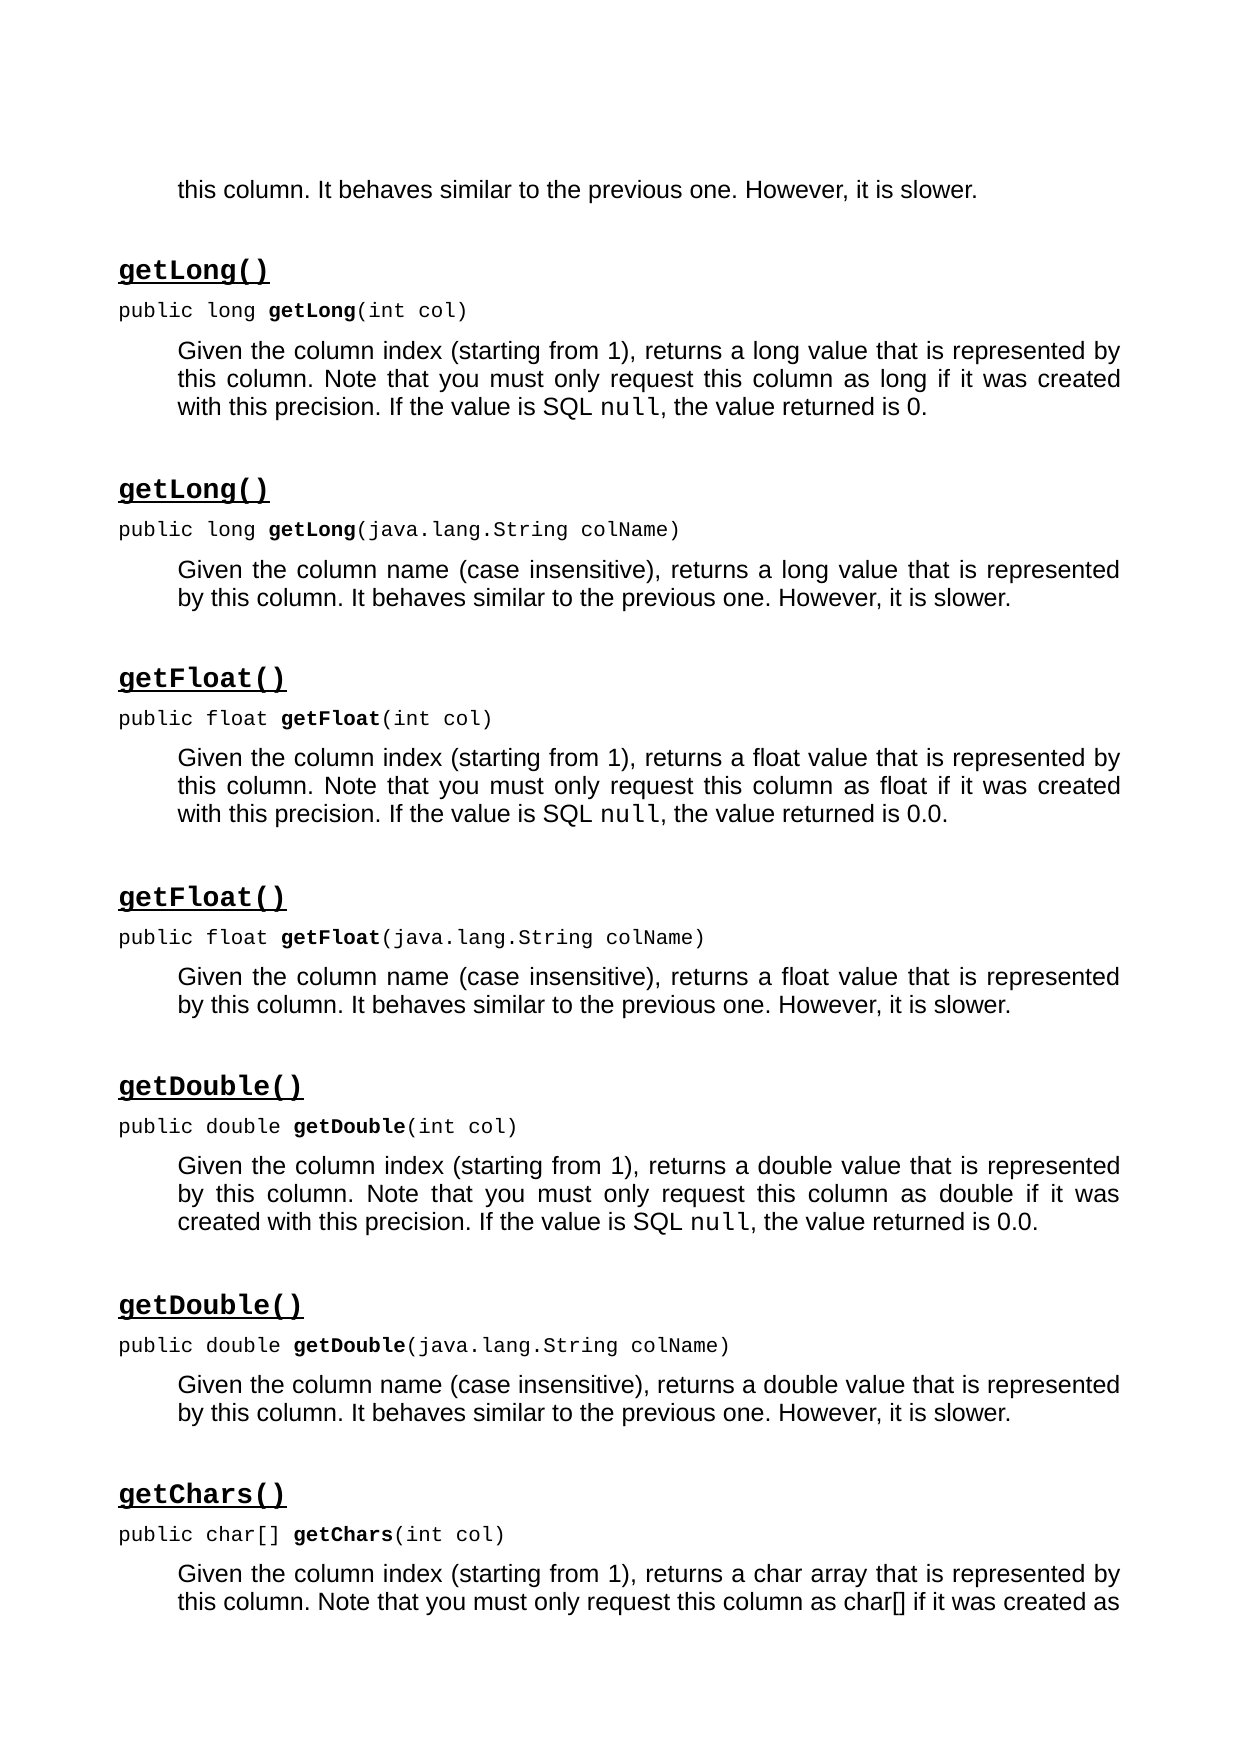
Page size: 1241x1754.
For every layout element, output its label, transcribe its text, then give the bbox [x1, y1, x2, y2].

subtitle getChars() [118, 1479, 1122, 1511]
text public double getDouble(java.lang.String colName) [118, 1335, 1122, 1359]
list Given the column index (starting from 1), returns a double value that is represented by this column. Note that you must only request this column as double if it was created with this precision. If the value is SQL null, the value returned is 0.0. [177, 1152, 1122, 1238]
text public double getDouble(int col) [118, 1116, 1122, 1140]
subtitle getFloat() [118, 883, 1122, 915]
text public long getLong(int col) [118, 300, 1122, 324]
list this column. It behaves similar to the previous one. However, it is slower. [177, 176, 1122, 203]
subtitle getLong() [118, 475, 1122, 507]
list Given the column index (starting from 1), returns a long value that is represented by this column. Note that you must only request this column as long if it was created with this precision. If the value is SQL null, the value returned is 0. [177, 336, 1122, 422]
subtitle getLong() [118, 256, 1122, 288]
list Given the column name (case insensitive), returns a double value that is represented by this column. It behaves similar to the previous one. However, it is slower. [177, 1371, 1122, 1427]
list Given the column index (starting from 1), returns a float value that is represented by this column. Note that you must only request this column as float if it was created with this precision. If the value is SQL null, the value returned is 0.0. [177, 744, 1122, 830]
text public float getFloat(int col) [118, 708, 1122, 732]
list Given the column name (case insensitive), returns a long value that is represented by this column. It behaves similar to the previous one. However, it is slower. [177, 555, 1122, 611]
text public char[] getChars(int col) [118, 1524, 1122, 1547]
list Given the column name (case insensitive), returns a float value that is represented by this column. It behaves similar to the previous one. However, it is slower. [177, 963, 1122, 1019]
subtitle getDouble() [118, 1291, 1122, 1323]
text public float getFloat(java.lang.String colName) [118, 927, 1122, 951]
subtitle getDouble() [118, 1072, 1122, 1104]
subtitle getFloat() [118, 664, 1122, 696]
text public long getLong(java.lang.String colName) [118, 519, 1122, 543]
list Given the column index (starting from 1), returns a char array that is represented by this column. Note that you must only request this column as char[] if it was created as [177, 1560, 1122, 1616]
